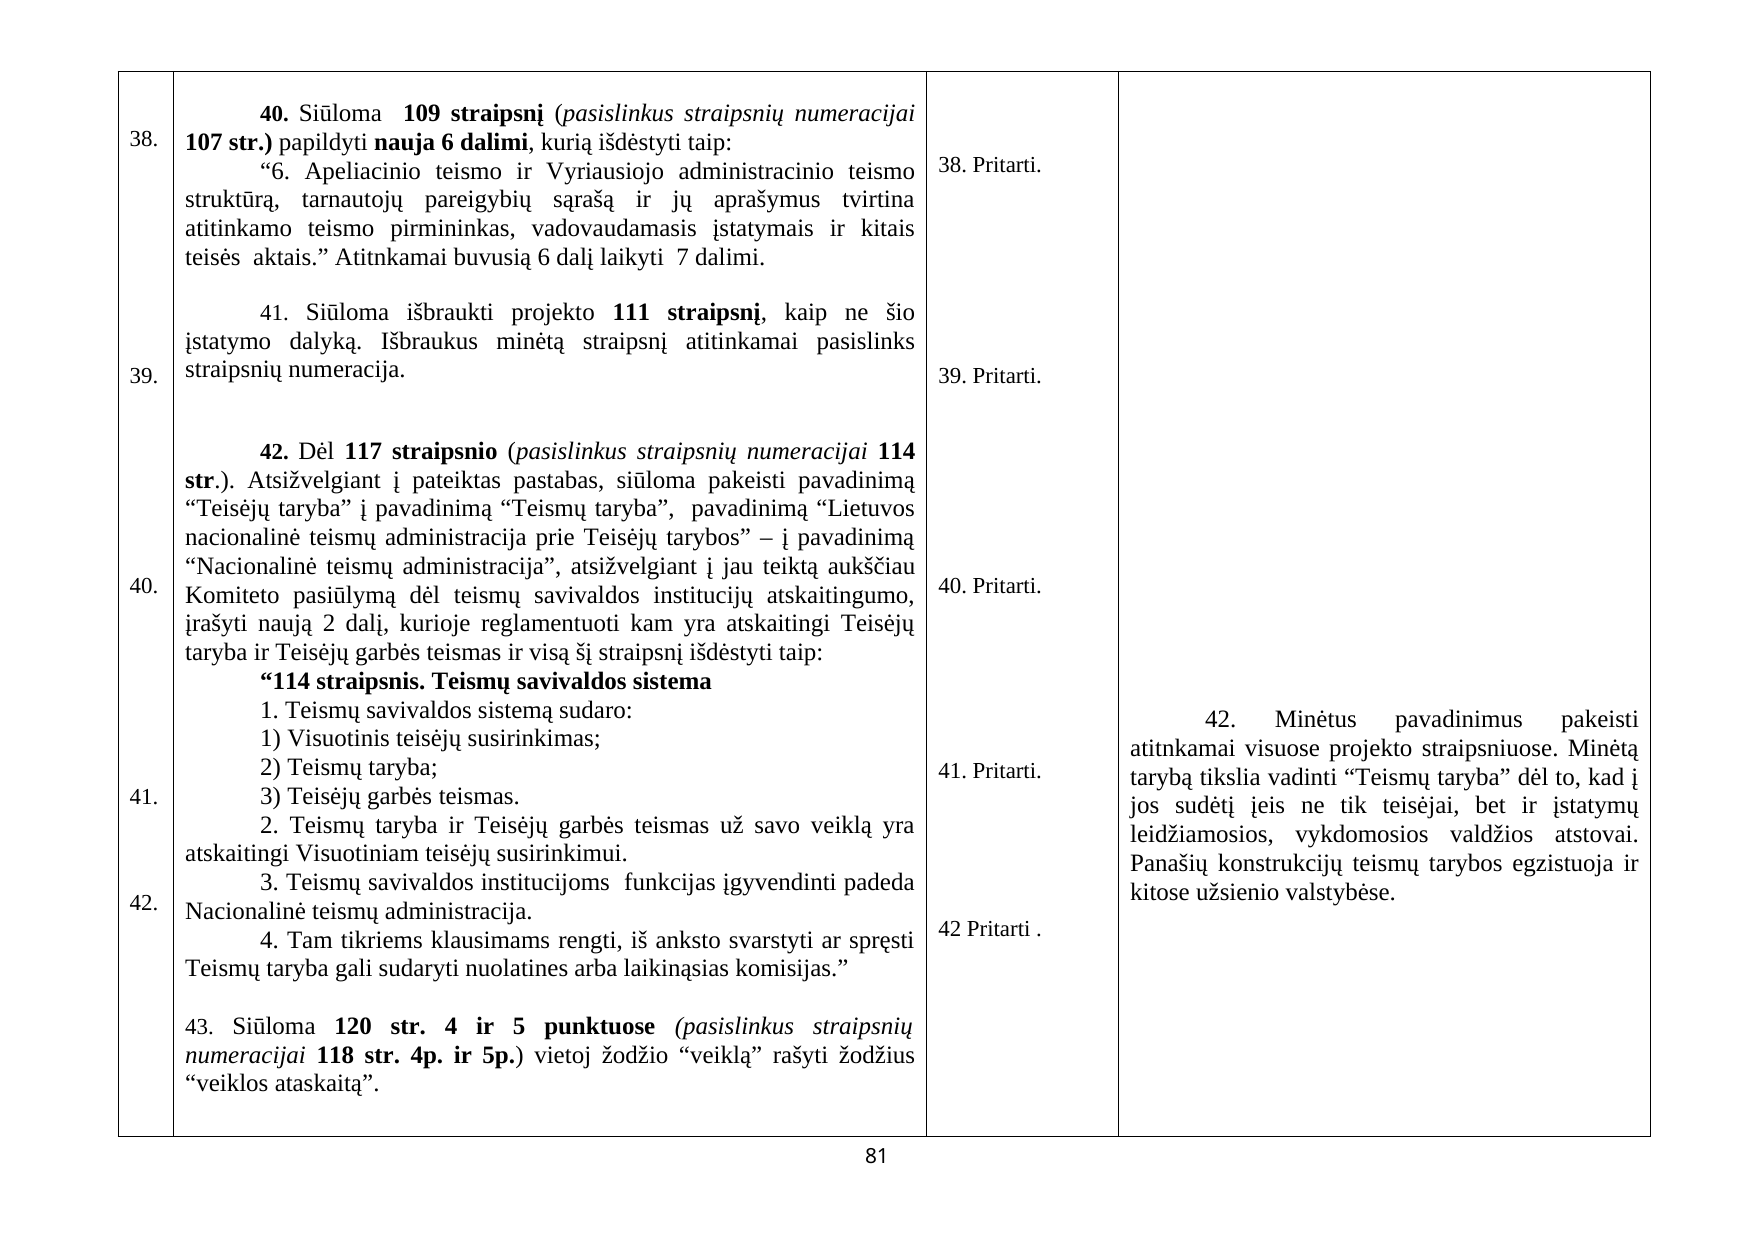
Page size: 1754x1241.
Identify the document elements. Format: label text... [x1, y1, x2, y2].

table_cell 42. Minėtus pavadinimus pakeisti atitnkamai visuose projekto straipsniuose. Minėtą tarybą tikslia vadinti “Teismų taryba” dėl to, kad į jos sudėtį įeis ne tik teisėjai, bet ir įstatymų leidžiamosios, vykdomosios valdžios atstovai. Panašių konstrukcijų teismų tarybos egzistuoja ir kitose užsienio valstybėse. [1119, 72, 1650, 1136]
table_cell 38. 39. 40. 41. 42. [119, 72, 173, 1136]
table_cell 38. Pritarti. 39. Pritarti. 40. Pritarti. 41. Pritarti. 42 Pritarti . [927, 72, 1118, 1136]
table_cell 40. Siūloma 109 straipsnį (pasislinkus straipsnių numeracijai 107 str.) papildyti nauja 6 dalimi, kurią išdėstyti taip: “6. Apeliacinio teismo ir Vyriausiojo administracinio teismo struktūrą, tarnautojų pareigybių sąrašą ir jų aprašymus tvirtina atitinkamo teismo pirmininkas, vadovaudamasis įstatymais ir kitais teisės aktais.” Atitnkamai buvusią 6 dalį laikyti 7 dalimi. 41. Siūloma išbraukti projekto 111 straipsnį, kaip ne šio įstatymo dalyką. Išbraukus minėtą straipsnį atitinkamai pasislinks straipsnių numeracija. 42. Dėl 117 straipsnio (pasislinkus straipsnių numeracijai 114 str.). Atsižvelgiant į pateiktas pastabas, siūloma pakeisti pavadinimą “Teisėjų taryba” į pavadinimą “Teismų taryba”, pavadinimą “Lietuvos nacionalinė teismų administracija prie Teisėjų tarybos” – į pavadinimą “Nacionalinė teismų administracija”, atsižvelgiant į jau teiktą aukščiau Komiteto pasiūlymą dėl teismų savivaldos institucijų atskaitingumo, įrašyti naują 2 dalį, kurioje reglamentuoti kam yra atskaitingi Teisėjų taryba ir Teisėjų garbės teismas ir visą šį straipsnį išdėstyti taip: “114 straipsnis. Teismų savivaldos sistema 1. Teismų savivaldos sistemą sudaro: 1) Visuotinis teisėjų susirinkimas; 2) Teismų taryba; 3) Teisėjų garbės teismas. 2. Teismų taryba ir Teisėjų garbės teismas už savo veiklą yra atskaitingi Visuotiniam teisėjų susirinkimui. 3. Teismų savivaldos institucijoms funkcijas įgyvendinti padeda Nacionalinė teismų administracija. 4. Tam tikriems klausimams rengti, iš anksto svarstyti ar spręsti Teismų taryba gali sudaryti nuolatines arba laikinąsias komisijas.” 43. Siūloma 120 str. 4 ir 5 punktuose (pasislinkus straipsnių numeracijai 118 str. 4p. ir 5p.) vietoj žodžio “veiklą” rašyti žodžius “veiklos ataskaitą”. [174, 72, 926, 1136]
